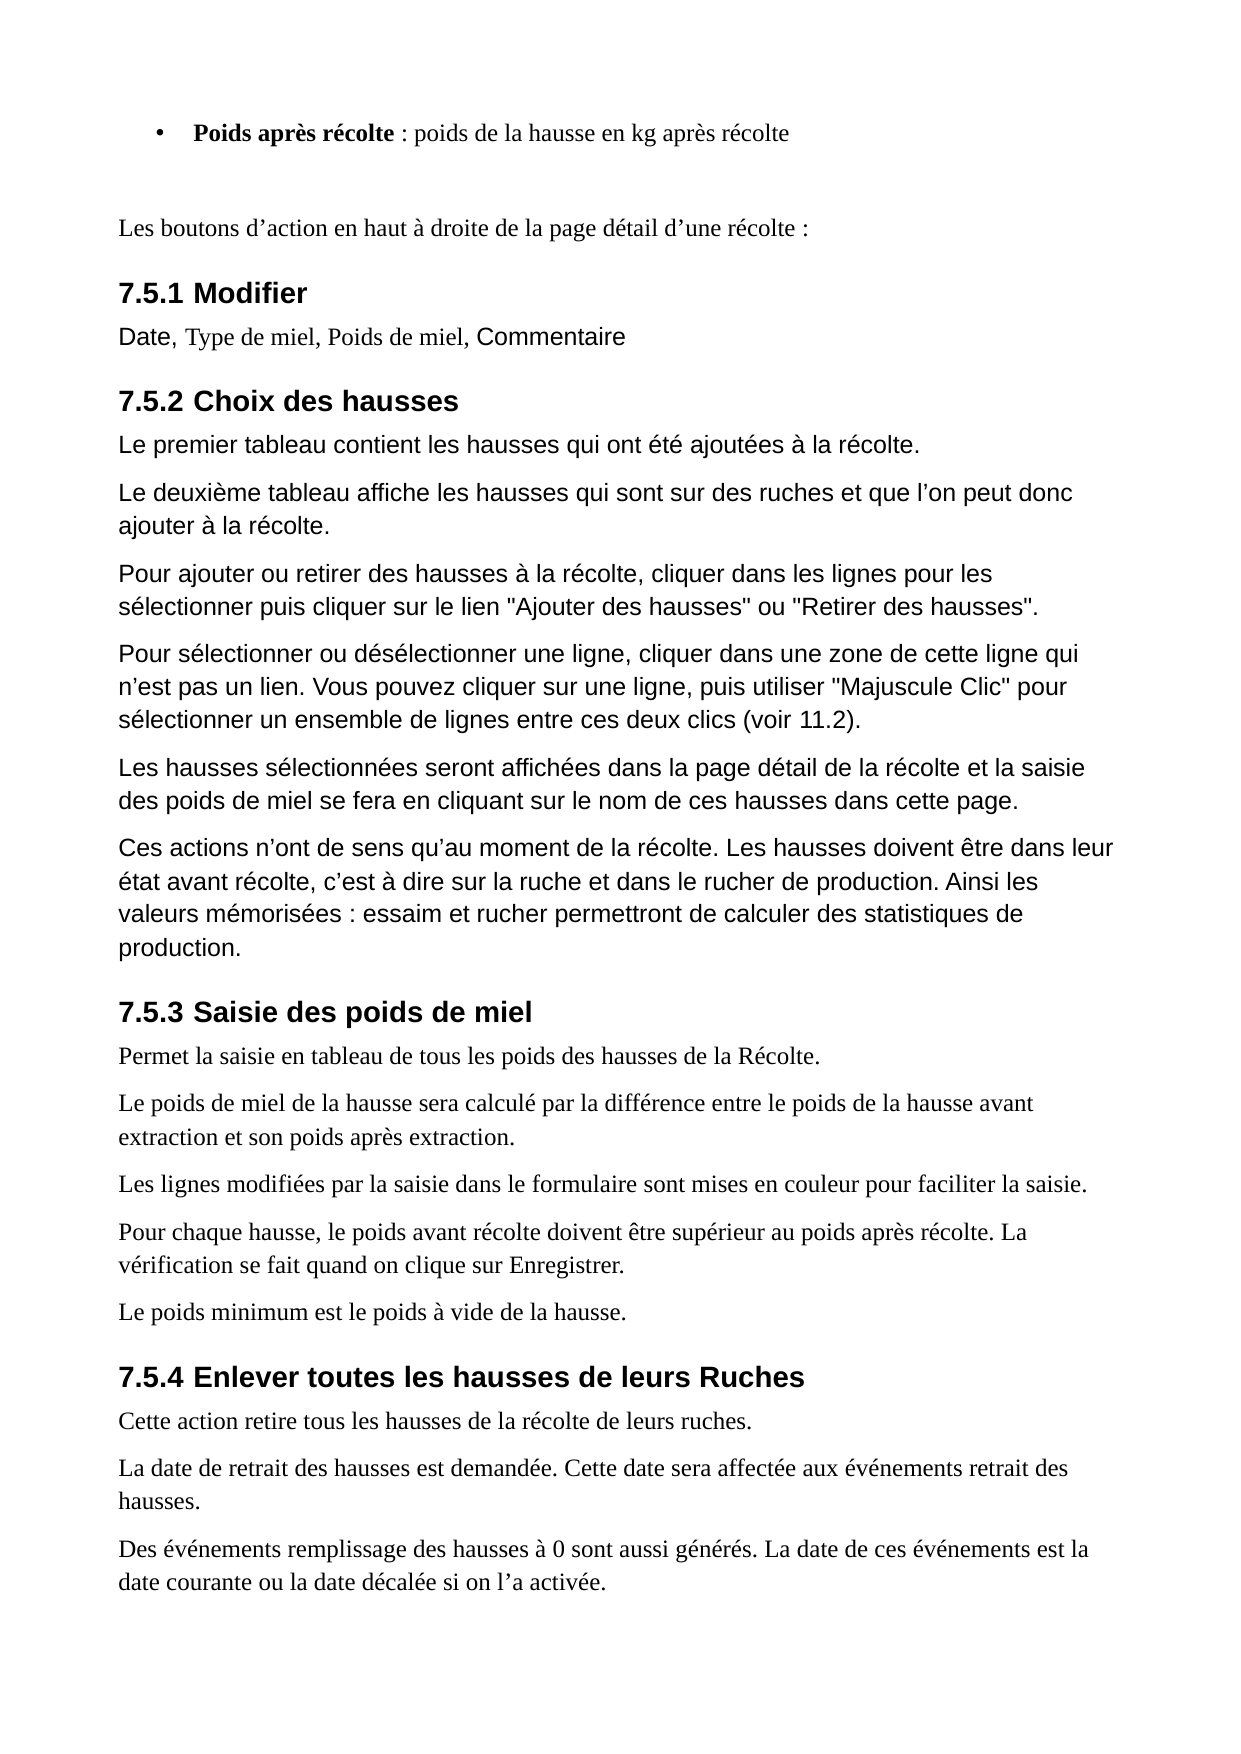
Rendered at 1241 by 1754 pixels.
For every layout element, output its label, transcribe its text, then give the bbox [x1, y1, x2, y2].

text Pour sélectionner ou désélectionner une ligne, cliquer dans une zone de cette ligne qui n’est pas un lien. Vous pouvez cliquer sur une ligne, puis utiliser "Majuscule Clic" pour sélectionner un ensemble de lignes entre ces deux clics (voir 11.2). [118, 639, 1122, 734]
text La date de retrait des hausses est demandée. Cette date sera affectée aux événements retrait des hausses. [118, 1453, 1122, 1515]
text Les boutons d’action en haut à droite de la page détail d’une récolte : [118, 213, 1122, 242]
text Les lignes modifiées par la saisie dans le formulaire sont mises en couleur pour faciliter la saisie. [118, 1169, 1122, 1198]
text Pour ajouter ou retirer des hausses à la récolte, cliquer dans les lignes pour les sélectionner puis cliquer sur le lien "Ajouter des hausses" ou "Retirer des hausses". [118, 558, 1122, 620]
list Poids après récolte : poids de la hausse en kg après récolte [156, 118, 1122, 147]
text Le poids de miel de la hausse sera calculé par la différence entre le poids de la hausse avant extraction et son poids après extraction. [118, 1088, 1122, 1150]
text Les hausses sélectionnées seront affichées dans la page détail de la récolte et la saisie des poids de miel se fera en cliquant sur le nom de ces hausses dans cette page. [118, 753, 1122, 814]
text Cette action retire tous les hausses de la récolte de leurs ruches. [118, 1406, 1122, 1434]
subtitle Modifier [118, 276, 1122, 309]
text Pour chaque hausse, le poids avant récolte doivent être supérieur au poids après récolte. La vérification se fait quand on clique sur Enregistrer. [118, 1217, 1122, 1278]
text Le deuxième tableau affiche les hausses qui sont sur des ruches et que l’on peut donc ajouter à la récolte. [118, 478, 1122, 540]
text Le poids minimum est le poids à vide de la hausse. [118, 1297, 1122, 1326]
subtitle Saisie des poids de miel [118, 995, 1122, 1028]
text Le premier tableau contient les hausses qui ont été ajoutées à la récolte. [118, 430, 1122, 459]
subtitle Enlever toutes les hausses de leurs Ruches [118, 1359, 1122, 1393]
text Permet la saisie en tableau de tous les poids des hausses de la Récolte. [118, 1041, 1122, 1070]
text Date, Type de miel, Poids de miel, Commentaire [118, 322, 1122, 351]
subtitle Choix des hausses [118, 384, 1122, 418]
text Des événements remplissage des hausses à 0 sont aussi générés. La date de ces événements est la date courante ou la date décalée si on l’a activée. [118, 1534, 1122, 1596]
text Ces actions n’ont de sens qu’au moment de la récolte. Les hausses doivent être dans leur état avant récolte, c’est à dire sur la ruche et dans le rucher de production. Ainsi les valeurs mémorisées : essaim et rucher permettront de calculer des statistiques de production. [118, 833, 1122, 961]
